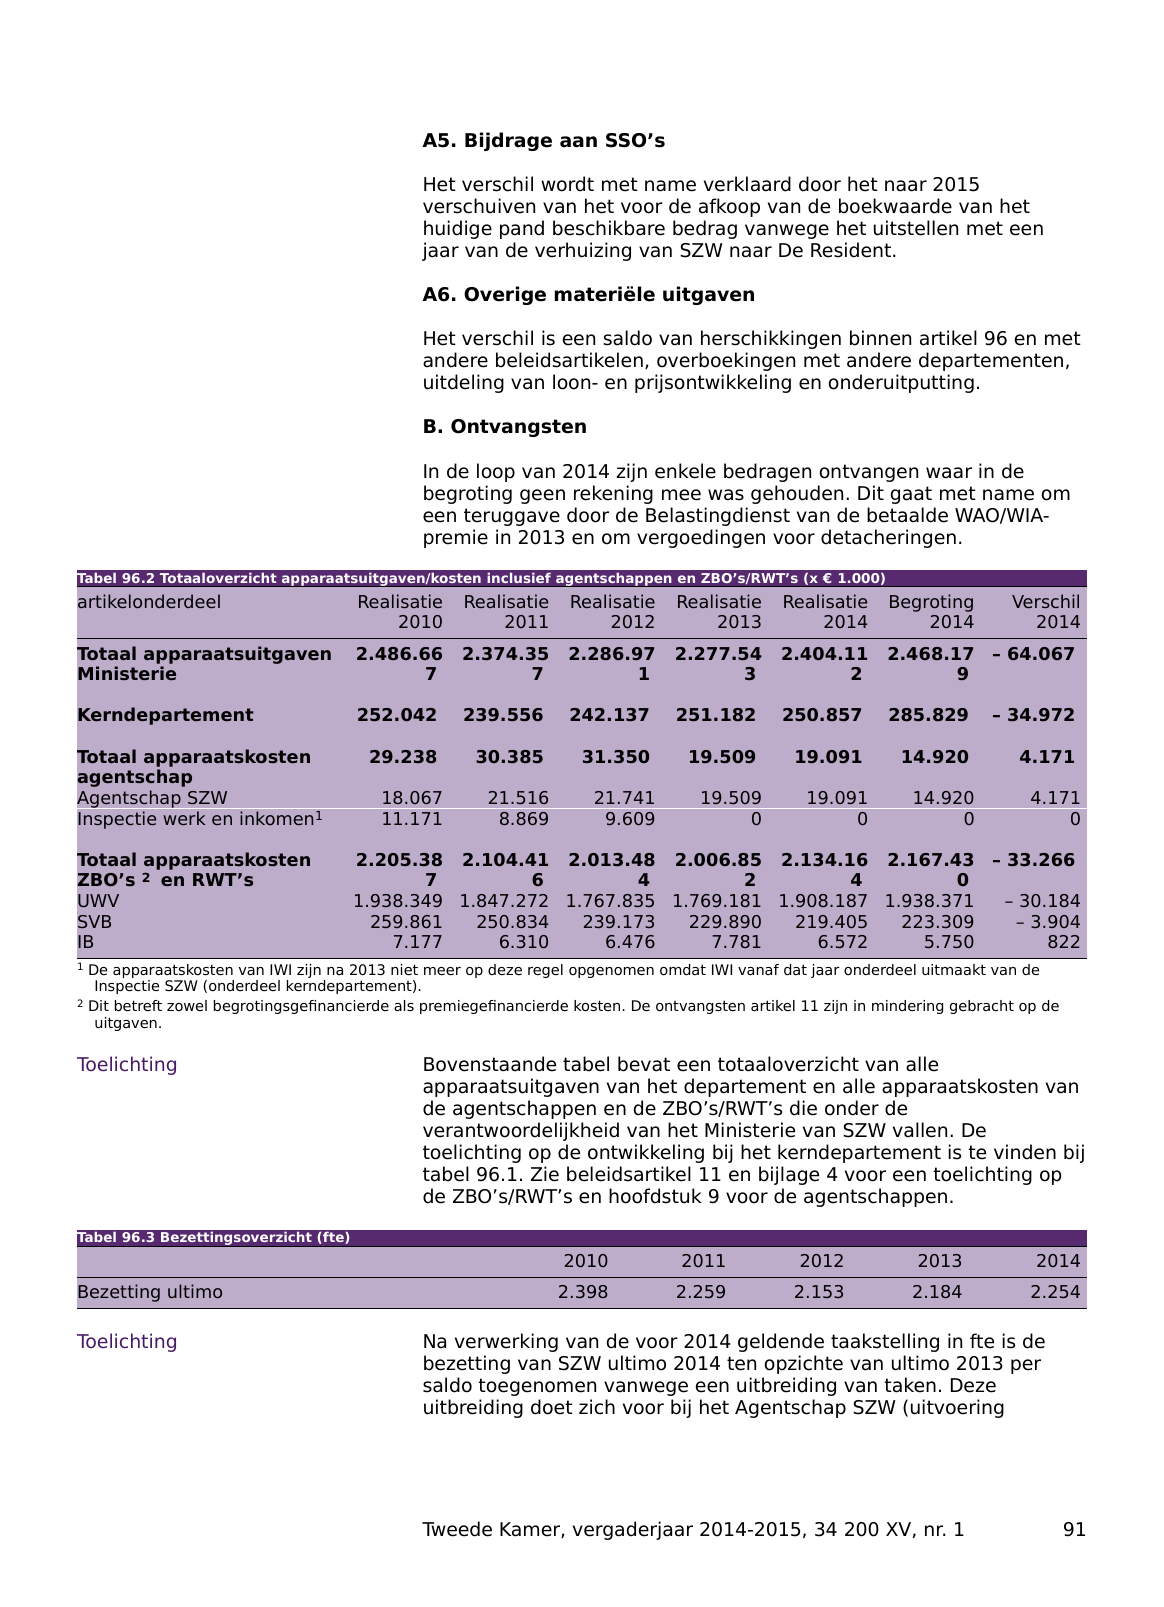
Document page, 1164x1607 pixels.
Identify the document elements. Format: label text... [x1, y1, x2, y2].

table_cell 6.310 [449, 932, 555, 958]
table_cell 251.182 [661, 705, 768, 726]
table_cell Realisatie 2013 [661, 587, 768, 638]
table_cell 19.091 [768, 747, 874, 788]
table_cell [555, 726, 661, 747]
text In de loop van 2014 zijn enkele bedragen ontvangen waar in de begroting geen rekening mee was gehouden. Dit gaat met name om een teruggave door de Belastingdienst van de betaalde WAO/WIA-premie in 2013 en om vergoedingen voor detacheringen. [422, 461, 1087, 548]
table_cell 252.042 [343, 705, 449, 726]
table_cell 2.486.667 [343, 639, 449, 685]
table_cell 2.286.971 [555, 639, 661, 685]
table_cell SVB [77, 912, 342, 932]
table_cell 229.890 [661, 912, 768, 932]
table_cell [768, 726, 874, 747]
table_cell 2.134.164 [768, 850, 874, 891]
table_cell 14.920 [874, 788, 980, 808]
table_cell 285.829 [874, 705, 980, 726]
table_cell 4.171 [980, 747, 1087, 788]
table_cell 2013 [850, 1247, 968, 1277]
table_cell 1.847.272 [449, 891, 555, 912]
table_cell [77, 685, 342, 705]
table_cell Totaal apparaatskosten ZBO’s 2 en RWT’s [77, 850, 342, 891]
table_cell [449, 685, 555, 705]
table_cell 2.153 [732, 1278, 850, 1308]
text Toelichting [77, 1331, 399, 1353]
table_cell Realisatie 2012 [555, 587, 661, 638]
subtitle B. Ontvangsten [422, 416, 1087, 438]
table_cell 219.405 [768, 912, 874, 932]
table_cell 29.238 [343, 747, 449, 788]
text Bovenstaande tabel bevat een totaaloverzicht van alle apparaatsuitgaven van het departement en alle apparaatskosten van de agentschappen en de ZBO’s/RWT’s die onder de verantwoordelijkheid van het Ministerie van SZW vallen. De toelichting op de ontwikkeling bij het kerndepartement is te vinden bij tabel 96.1. Zie beleidsartikel 11 en bijlage 4 voor een toelichting op de ZBO’s/RWT’s en hoofdstuk 9 voor de agentschappen. [422, 1054, 1087, 1208]
table_cell 4.171 [980, 788, 1087, 808]
text Toelichting [77, 1054, 399, 1076]
table_cell 2.013.484 [555, 850, 661, 891]
table_cell 21.516 [449, 788, 555, 808]
table_cell [874, 726, 980, 747]
table_cell 259.861 [343, 912, 449, 932]
table_cell 2.374.357 [449, 639, 555, 685]
table_cell artikelonderdeel [77, 587, 342, 638]
table_cell 18.067 [343, 788, 449, 808]
table_cell 2.184 [850, 1278, 968, 1308]
table_cell 2.404.112 [768, 639, 874, 685]
table_cell 2014 [969, 1247, 1087, 1277]
table_cell 6.476 [555, 932, 661, 958]
table_cell [768, 685, 874, 705]
table_cell [77, 829, 342, 850]
table_cell 242.137 [555, 705, 661, 726]
subtitle A5. Bijdrage aan SSO’s [422, 130, 1087, 152]
table_cell Kerndepartement [77, 705, 342, 726]
table_cell [768, 829, 874, 850]
table_cell Totaal apparaatskosten agentschap [77, 747, 342, 788]
table_cell – 3.904 [980, 912, 1087, 932]
table_cell [874, 829, 980, 850]
table_cell Agentschap SZW [77, 788, 342, 808]
table_cell 21.741 [555, 788, 661, 808]
table_cell IB [77, 932, 342, 958]
table_cell 250.834 [449, 912, 555, 932]
table_cell 2.167.430 [874, 850, 980, 891]
subtitle A6. Overige materiële uitgaven [422, 284, 1087, 306]
table_cell [555, 685, 661, 705]
table_cell 822 [980, 932, 1087, 958]
table_cell 30.385 [449, 747, 555, 788]
table_cell 2.104.416 [449, 850, 555, 891]
table_cell 2.468.179 [874, 639, 980, 685]
text Het verschil is een saldo van herschikkingen binnen artikel 96 en met andere beleidsartikelen, overboekingen met andere departementen, uitdeling van loon- en prijsontwikkeling en onderuitputting. [422, 328, 1087, 394]
table_cell 11.171 [343, 809, 449, 829]
table_cell UWV [77, 891, 342, 912]
table_cell 19.509 [661, 788, 768, 808]
table_cell 0 [768, 809, 874, 829]
table_cell 5.750 [874, 932, 980, 958]
table_cell 2010 [496, 1247, 614, 1277]
table_cell – 33.266 [980, 850, 1087, 891]
table_cell 2.254 [969, 1278, 1087, 1308]
table_cell 19.509 [661, 747, 768, 788]
table_cell 239.173 [555, 912, 661, 932]
table_cell [343, 726, 449, 747]
table_cell – 30.184 [980, 891, 1087, 912]
table_cell 2.259 [614, 1278, 732, 1308]
table_cell [77, 1247, 496, 1277]
table_cell 1.938.349 [343, 891, 449, 912]
table_cell 9.609 [555, 809, 661, 829]
table_cell 239.556 [449, 705, 555, 726]
table_cell [874, 685, 980, 705]
table_cell 2012 [732, 1247, 850, 1277]
table_cell 2.398 [496, 1278, 614, 1308]
table_cell 250.857 [768, 705, 874, 726]
table_cell 19.091 [768, 788, 874, 808]
table_cell 1.908.187 [768, 891, 874, 912]
text Na verwerking van de voor 2014 geldende taakstelling in fte is de bezetting van SZW ultimo 2014 ten opzichte van ultimo 2013 per saldo toegenomen vanwege een uitbreiding van taken. Deze uitbreiding doet zich voor bij het Agentschap SZW (uitvoering [422, 1331, 1087, 1419]
table_cell 1.938.371 [874, 891, 980, 912]
table_cell 0 [874, 809, 980, 829]
table_cell [449, 726, 555, 747]
table_cell [980, 829, 1087, 850]
table_header Tabel 96.2 Totaaloverzicht apparaatsuitgaven/kosten inclusief agentschappen en ZBO’s/RWT’s (x € 1.000) [77, 570, 1087, 586]
table_cell [661, 726, 768, 747]
table_cell 7.177 [343, 932, 449, 958]
table_cell Totaal apparaatsuitgaven Ministerie [77, 639, 342, 685]
table_cell 223.309 [874, 912, 980, 932]
table_cell Inspectie werk en inkomen1 [77, 809, 342, 829]
table_cell [343, 685, 449, 705]
table_cell 0 [661, 809, 768, 829]
table_cell 14.920 [874, 747, 980, 788]
table_cell – 64.067 [980, 639, 1087, 685]
table_cell Begroting 2014 [874, 587, 980, 638]
table_cell 7.781 [661, 932, 768, 958]
table_cell 2.277.543 [661, 639, 768, 685]
table_cell 31.350 [555, 747, 661, 788]
table_cell Bezetting ultimo [77, 1278, 496, 1308]
table_cell 2.006.852 [661, 850, 768, 891]
table_header Tabel 96.3 Bezettingsoverzicht (fte) [77, 1230, 1087, 1246]
table_cell [661, 829, 768, 850]
table_cell 8.869 [449, 809, 555, 829]
table_cell 0 [980, 809, 1087, 829]
table_cell [449, 829, 555, 850]
table_cell [980, 726, 1087, 747]
table_cell 1 De apparaatskosten van IWI zijn na 2013 niet meer op deze regel opgenomen omdat IWI vanaf dat jaar onderdeel uitmaakt van de Inspectie SZW (onderdeel kerndepartement). 2 Dit betreft zowel begrotingsgefinancierde als premiegefinancierde kosten. De ontvangsten artikel 11 zijn in mindering gebracht op de uitgaven. [77, 959, 1087, 1032]
table_cell [343, 829, 449, 850]
text Het verschil wordt met name verklaard door het naar 2015 verschuiven van het voor de afkoop van de boekwaarde van het huidige pand beschikbare bedrag vanwege het uitstellen met een jaar van de verhuizing van SZW naar De Resident. [422, 174, 1087, 262]
table_cell 2011 [614, 1247, 732, 1277]
table_cell Realisatie 2014 [768, 587, 874, 638]
table_cell Realisatie 2010 [343, 587, 449, 638]
table_cell – 34.972 [980, 705, 1087, 726]
table_cell 1.767.835 [555, 891, 661, 912]
table_cell [980, 685, 1087, 705]
table_cell Verschil 2014 [980, 587, 1087, 638]
table_cell 2.205.387 [343, 850, 449, 891]
table_cell [555, 829, 661, 850]
table_cell Realisatie 2011 [449, 587, 555, 638]
table_cell 6.572 [768, 932, 874, 958]
table_cell [77, 726, 342, 747]
table_cell [661, 685, 768, 705]
table_cell 1.769.181 [661, 891, 768, 912]
